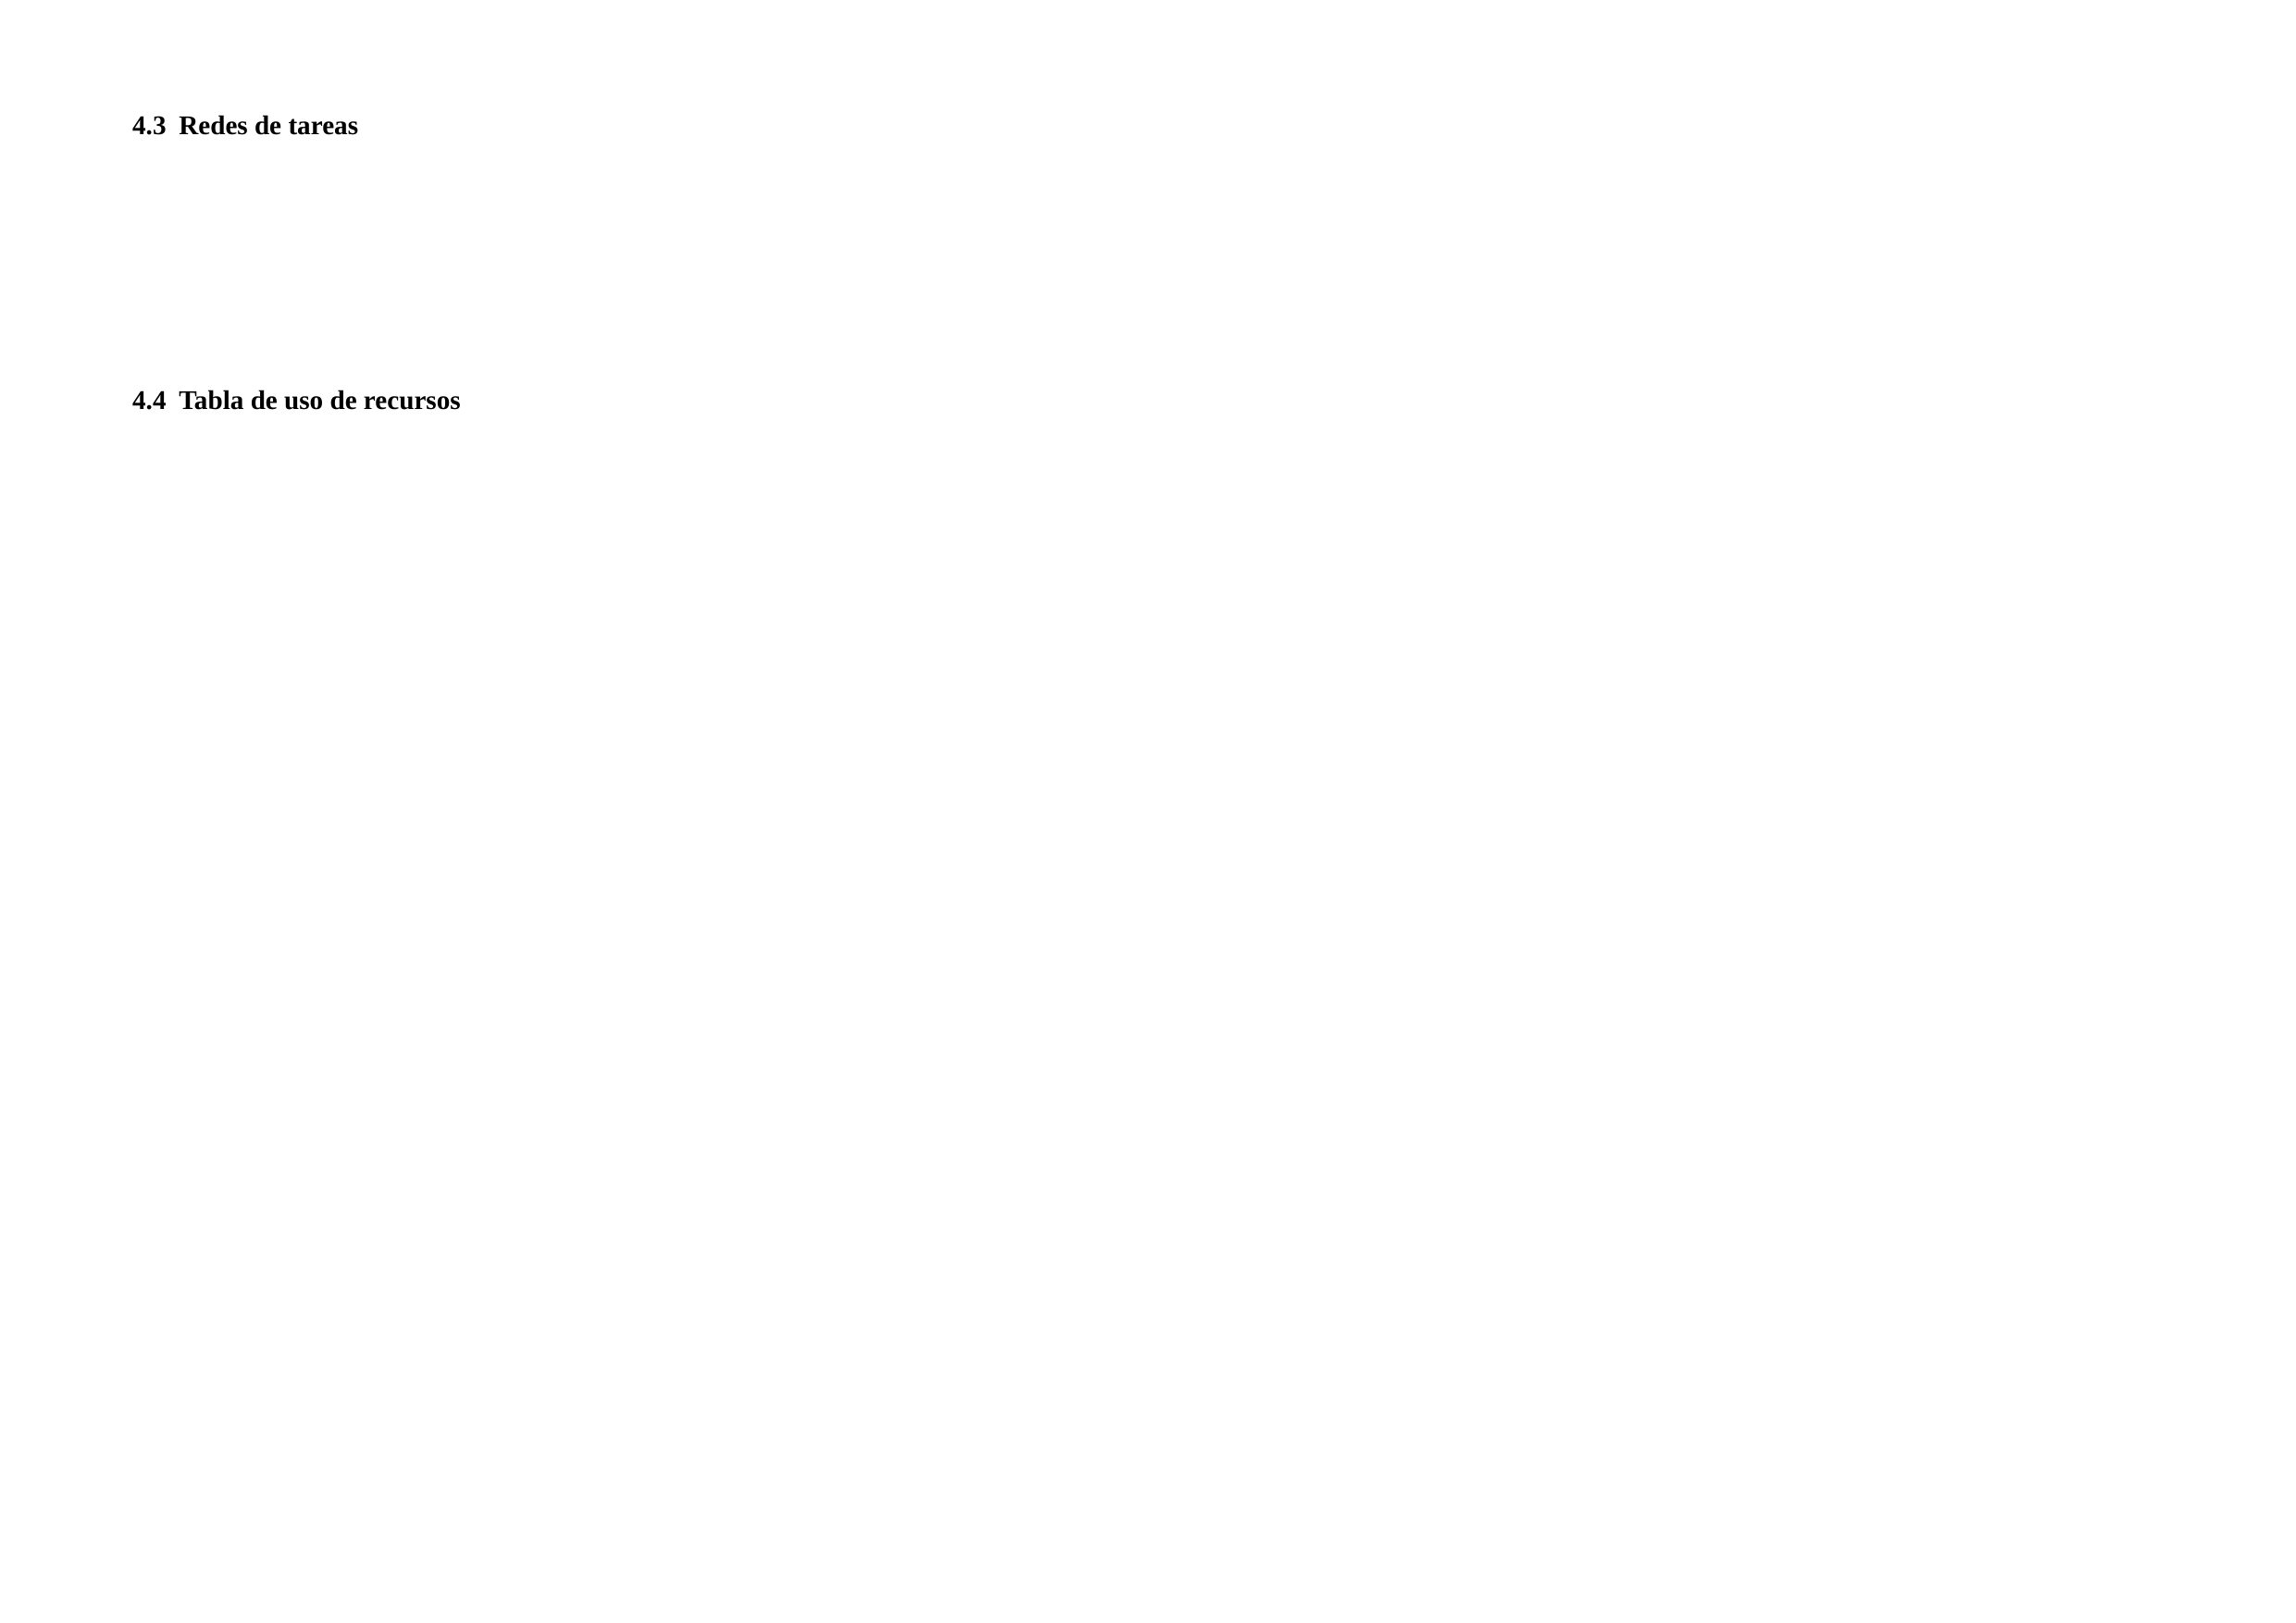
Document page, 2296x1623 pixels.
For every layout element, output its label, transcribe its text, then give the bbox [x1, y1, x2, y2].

list Tabla de uso de recursos [132, 384, 2186, 415]
list Redes de tareas [132, 109, 2186, 141]
